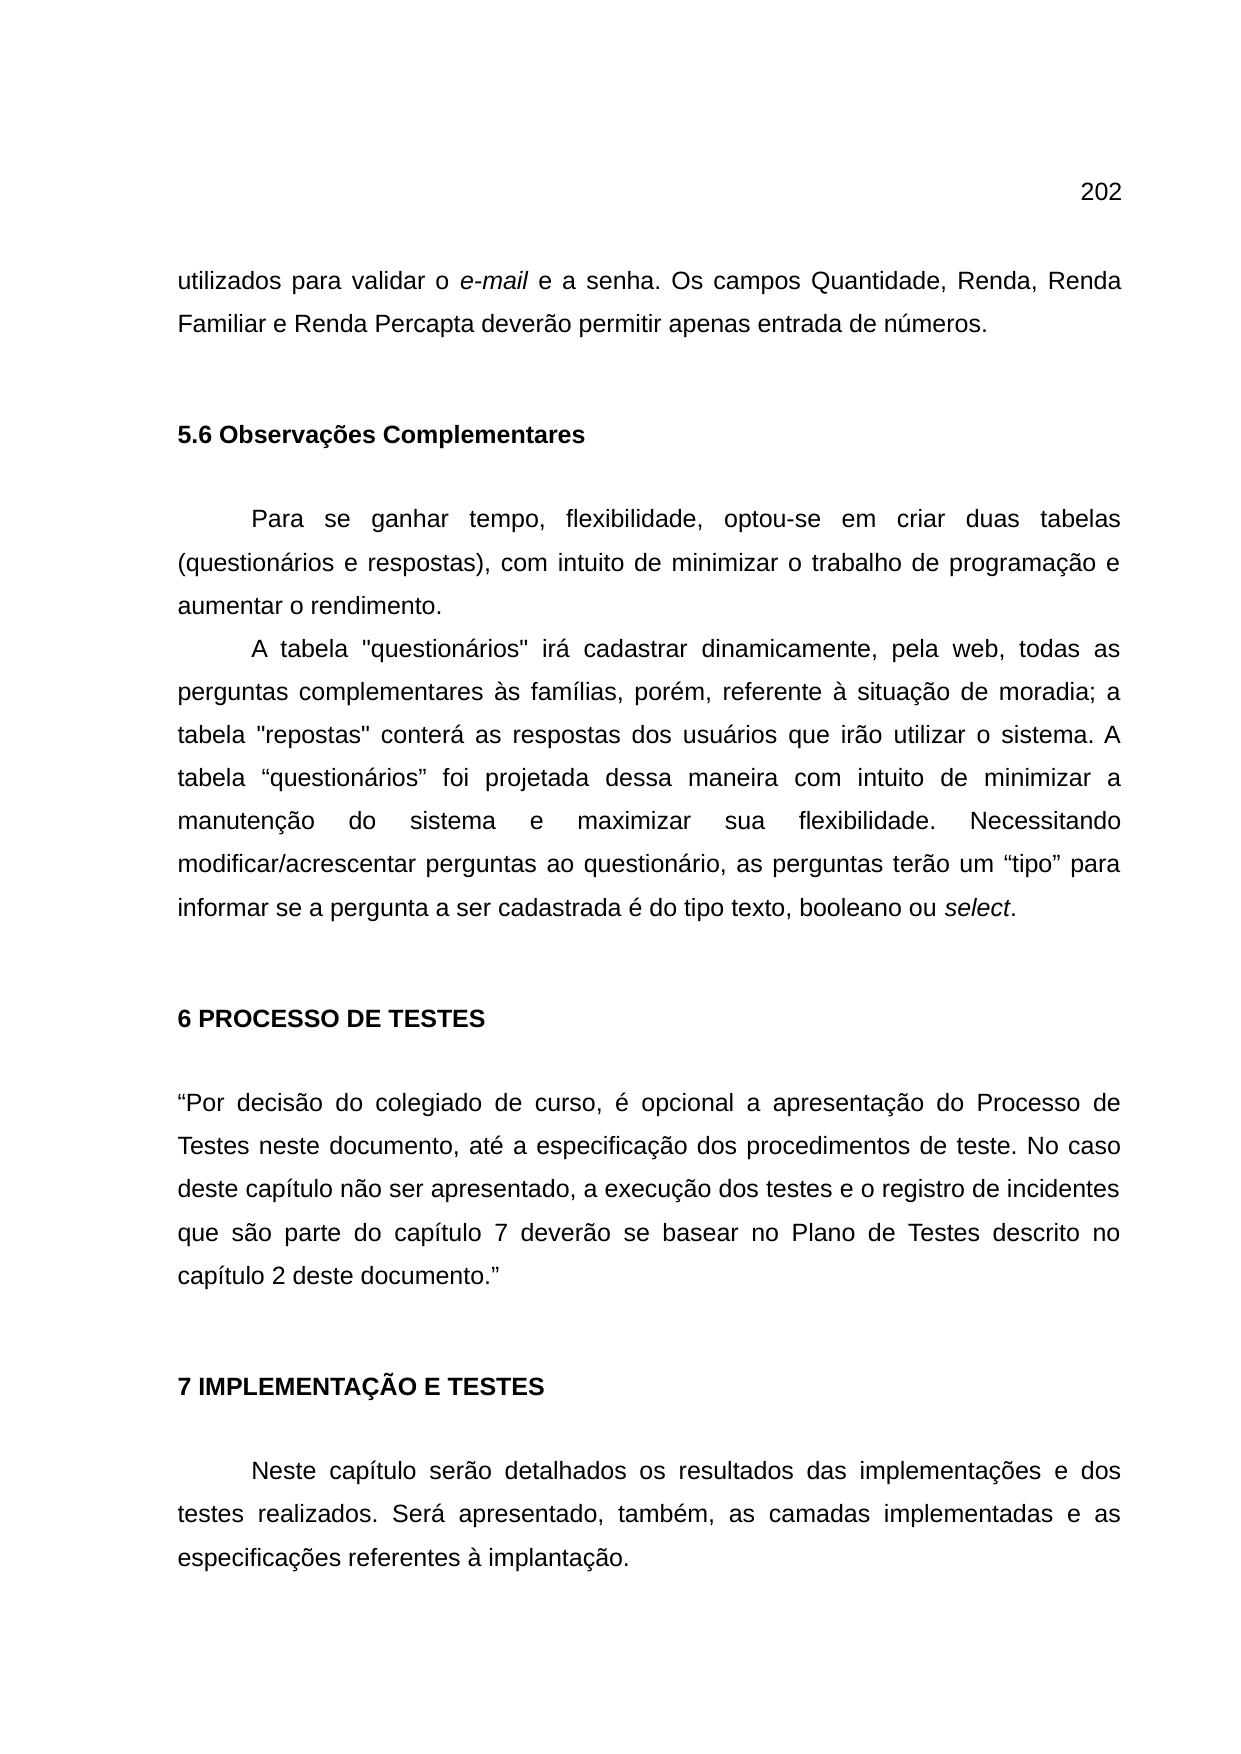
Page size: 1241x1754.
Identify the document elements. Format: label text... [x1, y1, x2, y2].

text Para se ganhar tempo, flexibilidade, optou-se em criar duas tabelas (questionários e respostas), com intuito de minimizar o trabalho de programação e aumentar o rendimento. [177, 504, 1122, 619]
subtitle 5.6 Observações Complementares [177, 420, 1122, 449]
text “Por decisão do colegiado de curso, é opcional a apresentação do Processo de Testes neste documento, até a especificação dos procedimentos de teste. No caso deste capítulo não ser apresentado, a execução dos testes e o registro de incidentes que são parte do capítulo 7 deverão se basear no Plano de Testes descrito no capítulo 2 deste documento.” [177, 1088, 1122, 1289]
text utilizados para validar o e-mail e a senha. Os campos Quantidade, Renda, Renda Familiar e Renda Percapta deverão permitir apenas entrada de números. [177, 266, 1122, 338]
text Neste capítulo serão detalhados os resultados das implementações e dos testes realizados. Será apresentado, também, as camadas implementadas e as especificações referentes à implantação. [177, 1456, 1122, 1571]
subtitle 7 IMPLEMENTAÇÃO E TESTES [177, 1372, 1122, 1401]
subtitle 6 PROCESSO DE TESTES [177, 1004, 1122, 1033]
text A tabela "questionários" irá cadastrar dinamicamente, pela web, todas as perguntas complementares às famílias, porém, referente à situação de moradia; a tabela "repostas" conterá as respostas dos usuários que irão utilizar o sistema. A tabela “questionários” foi projetada dessa maneira com intuito de minimizar a manutenção do sistema e maximizar sua flexibilidade. Necessitando modificar/acrescentar perguntas ao questionário, as perguntas terão um “tipo” para informar se a pergunta a ser cadastrada é do tipo texto, booleano ou select. [177, 634, 1122, 921]
